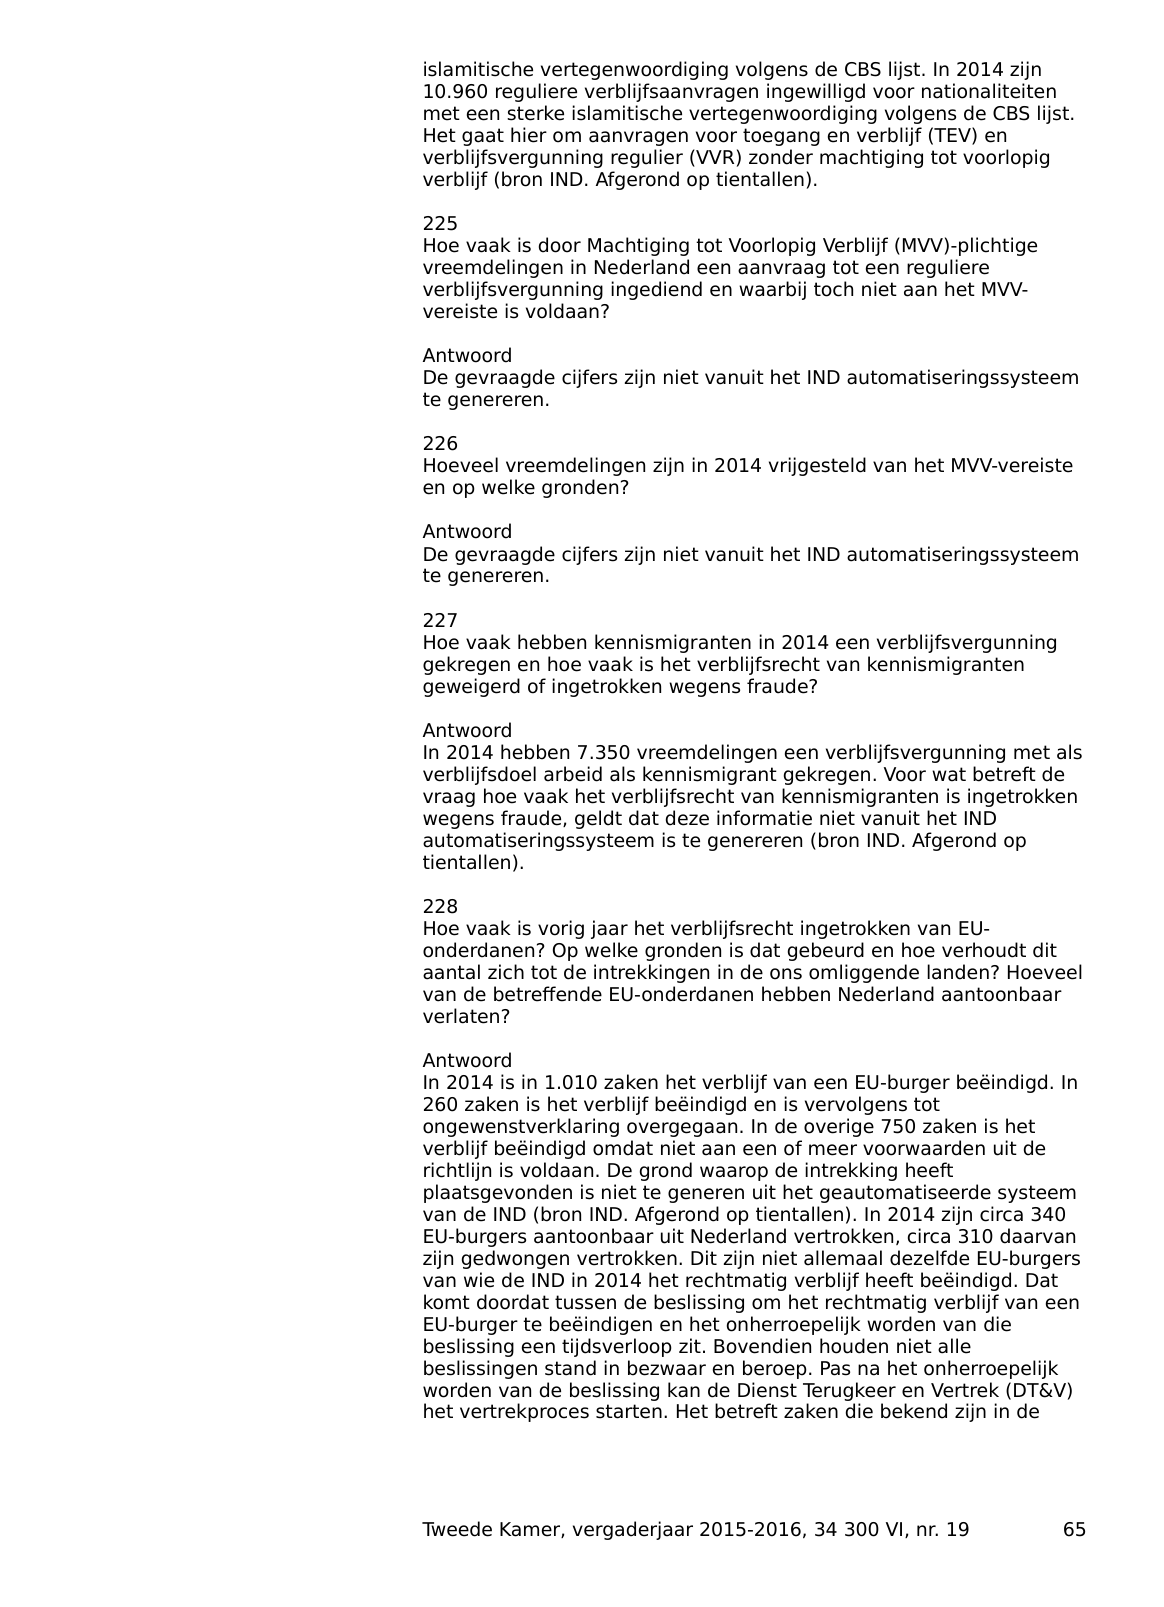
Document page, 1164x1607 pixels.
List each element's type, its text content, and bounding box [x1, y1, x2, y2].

text 227 [422, 609, 1087, 632]
text De gevraagde cijfers zijn niet vanuit het IND automatiseringssysteem te genereren. [422, 543, 1087, 587]
text Antwoord [422, 720, 1087, 742]
text Antwoord [422, 345, 1087, 367]
text Hoeveel vreemdelingen zijn in 2014 vrijgesteld van het MVV-vereiste en op welke gronden? [422, 455, 1087, 499]
text Hoe vaak is door Machtiging tot Voorlopig Verblijf (MVV)-plichtige vreemdelingen in Nederland een aanvraag tot een reguliere verblijfsvergunning ingediend en waarbij toch niet aan het MVV-vereiste is voldaan? [422, 235, 1087, 323]
text Hoe vaak hebben kennismigranten in 2014 een verblijfsvergunning gekregen en hoe vaak is het verblijfsrecht van kennismigranten geweigerd of ingetrokken wegens fraude? [422, 632, 1087, 697]
text Antwoord [422, 1050, 1087, 1072]
text 226 [422, 433, 1087, 455]
text islamitische vertegenwoordiging volgens de CBS lijst. In 2014 zijn 10.960 reguliere verblijfsaanvragen ingewilligd voor nationaliteiten met een sterke islamitische vertegenwoordiging volgens de CBS lijst. Het gaat hier om aanvragen voor toegang en verblijf (TEV) en verblijfsvergunning regulier (VVR) zonder machtiging tot voorlopig verblijf (bron IND. Afgerond op tientallen). [422, 59, 1087, 191]
text De gevraagde cijfers zijn niet vanuit het IND automatiseringssysteem te genereren. [422, 367, 1087, 411]
text 225 [422, 213, 1087, 235]
text Antwoord [422, 521, 1087, 543]
text In 2014 is in 1.010 zaken het verblijf van een EU-burger beëindigd. In 260 zaken is het verblijf beëindigd en is vervolgens tot ongewenstverklaring overgegaan. In de overige 750 zaken is het verblijf beëindigd omdat niet aan een of meer voorwaarden uit de richtlijn is voldaan. De grond waarop de intrekking heeft plaatsgevonden is niet te generen uit het geautomatiseerde systeem van de IND (bron IND. Afgerond op tientallen). In 2014 zijn circa 340 EU-burgers aantoonbaar uit Nederland vertrokken, circa 310 daarvan zijn gedwongen vertrokken. Dit zijn niet allemaal dezelfde EU-burgers van wie de IND in 2014 het rechtmatig verblijf heeft beëindigd. Dat komt doordat tussen de beslissing om het rechtmatig verblijf van een EU-burger te beëindigen en het onherroepelijk worden van die beslissing een tijdsverloop zit. Bovendien houden niet alle beslissingen stand in bezwaar en beroep. Pas na het onherroepelijk worden van de beslissing kan de Dienst Terugkeer en Vertrek (DT&V) het vertrekproces starten. Het betreft zaken die bekend zijn in de [422, 1072, 1087, 1423]
text Hoe vaak is vorig jaar het verblijfsrecht ingetrokken van EU-onderdanen? Op welke gronden is dat gebeurd en hoe verhoudt dit aantal zich tot de intrekkingen in de ons omliggende landen? Hoeveel van de betreffende EU-onderdanen hebben Nederland aantoonbaar verlaten? [422, 918, 1087, 1028]
text 228 [422, 896, 1087, 918]
text In 2014 hebben 7.350 vreemdelingen een verblijfsvergunning met als verblijfsdoel arbeid als kennismigrant gekregen. Voor wat betreft de vraag hoe vaak het verblijfsrecht van kennismigranten is ingetrokken wegens fraude, geldt dat deze informatie niet vanuit het IND automatiseringssysteem is te genereren (bron IND. Afgerond op tientallen). [422, 742, 1087, 873]
